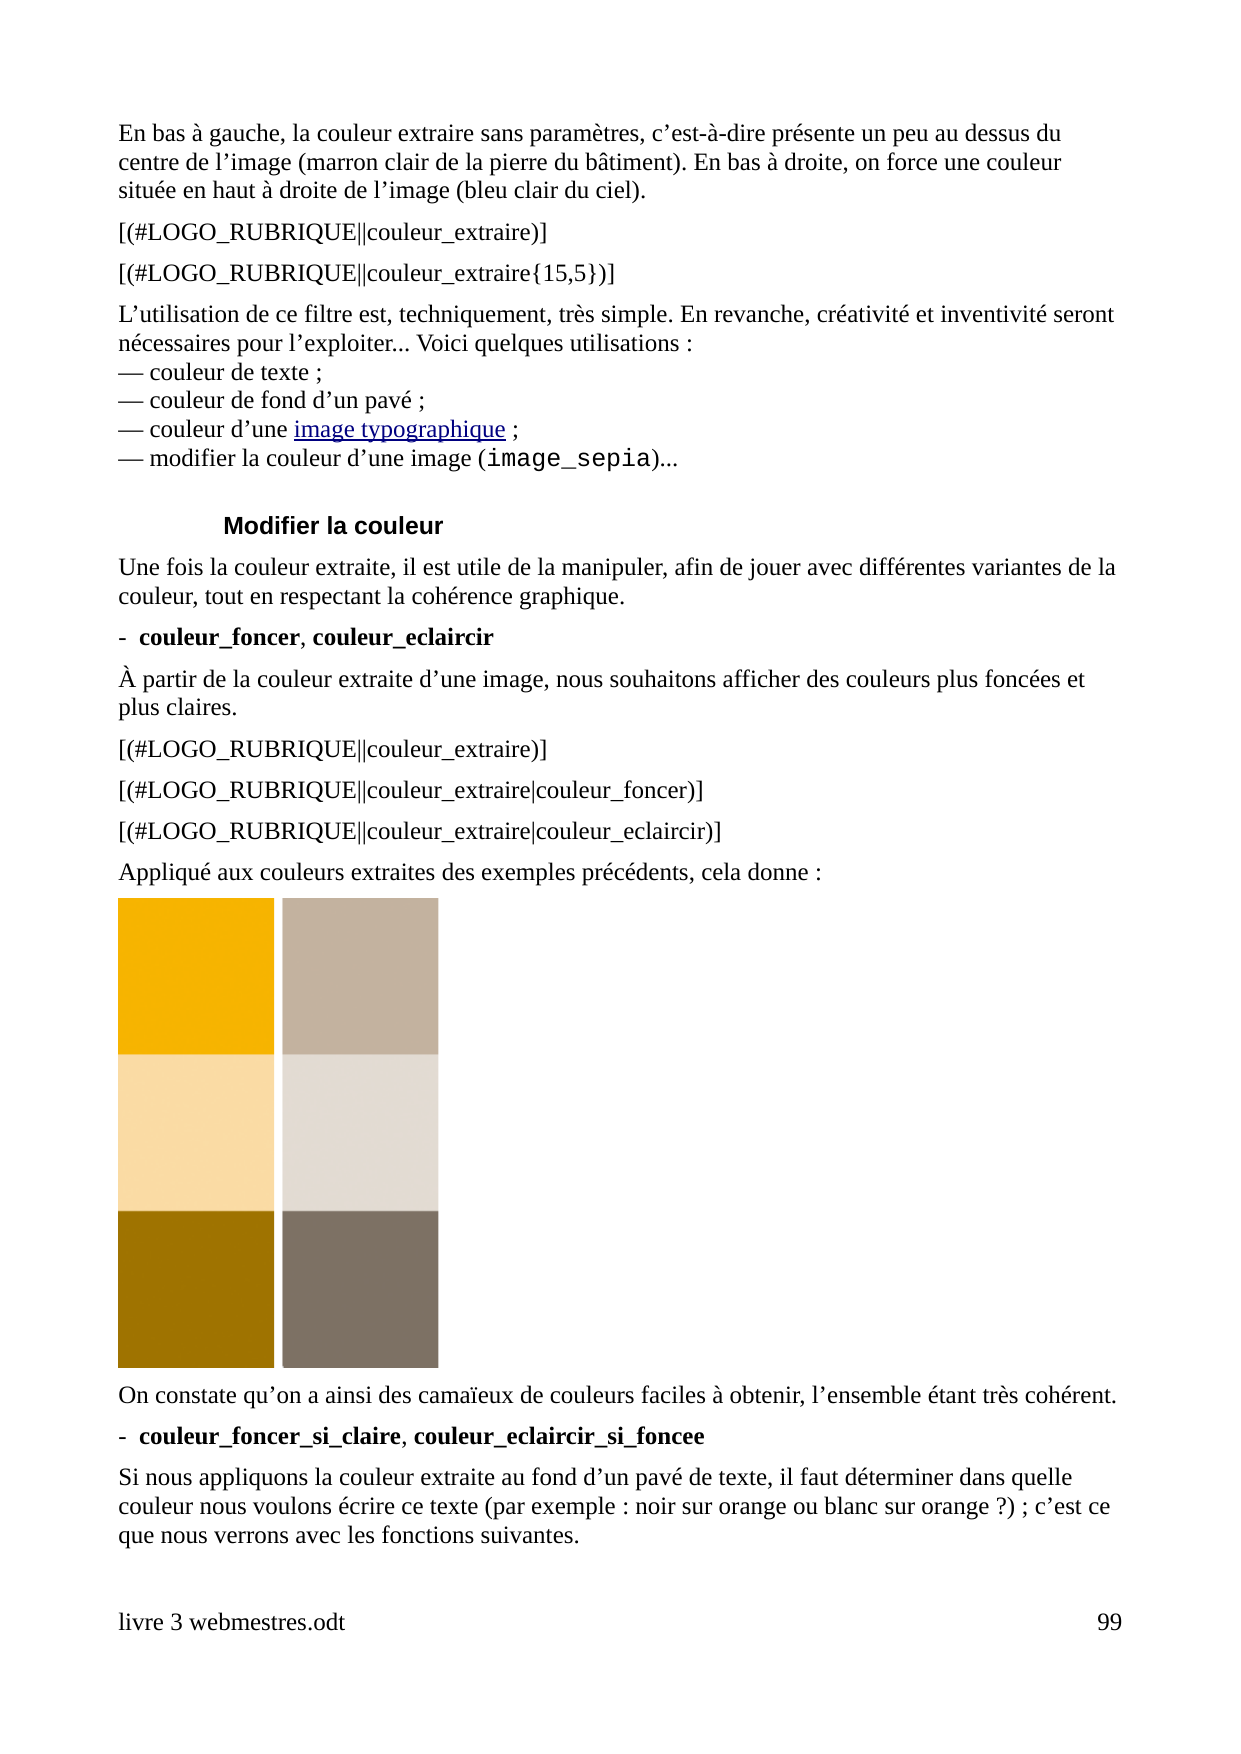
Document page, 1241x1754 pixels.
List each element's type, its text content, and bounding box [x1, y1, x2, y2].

text - couleur_foncer, couleur_eclaircir [118, 622, 1122, 651]
text [(#LOGO_RUBRIQUE||couleur_extraire)] [118, 217, 1122, 246]
subtitle Modifier la couleur [118, 511, 1122, 540]
text Si nous appliquons la couleur extraite au fond d’un pavé de texte, il faut déterminer dans quelle couleur nous voulons écrire ce texte (par exemple : noir sur orange ou blanc sur orange ?) ; c’est ce que nous verrons avec les fonctions suivantes. [118, 1462, 1122, 1549]
text - couleur_foncer_si_claire, couleur_eclaircir_si_foncee [118, 1421, 1122, 1450]
text On constate qu’on a ainsi des camaïeux de couleurs faciles à obtenir, l’ensemble étant très cohérent. [118, 1380, 1122, 1409]
text Une fois la couleur extraite, il est utile de la manipuler, afin de jouer avec différentes variantes de la couleur, tout en respectant la cohérence graphique. [118, 552, 1122, 610]
text Appliqué aux couleurs extraites des exemples précédents, cela donne : [118, 857, 1122, 886]
text [(#LOGO_RUBRIQUE||couleur_extraire{15,5})] [118, 258, 1122, 287]
text [(#LOGO_RUBRIQUE||couleur_extraire|couleur_eclaircir)] [118, 816, 1122, 845]
text À partir de la couleur extraite d’une image, nous souhaitons afficher des couleurs plus foncées et plus claires. [118, 664, 1122, 721]
text En bas à gauche, la couleur extraire sans paramètres, c’est-à-dire présente un peu au dessus du centre de l’image (marron clair de la pierre du bâtiment). En bas à droite, on force une couleur située en haut à droite de l’image (bleu clair du ciel). [118, 118, 1122, 204]
text [(#LOGO_RUBRIQUE||couleur_extraire)] [118, 734, 1122, 762]
picture [118, 898, 439, 1368]
text [(#LOGO_RUBRIQUE||couleur_extraire|couleur_foncer)] [118, 775, 1122, 804]
text L’utilisation de ce filtre est, techniquement, très simple. En revanche, créativité et inventivité seront nécessaires pour l’exploiter... Voici quelques utilisations : — couleur de texte ; — couleur de fond d’un pavé ; — couleur d’une image typographique ; — modifier la couleur d’une image (image_sepia)... [118, 299, 1122, 474]
